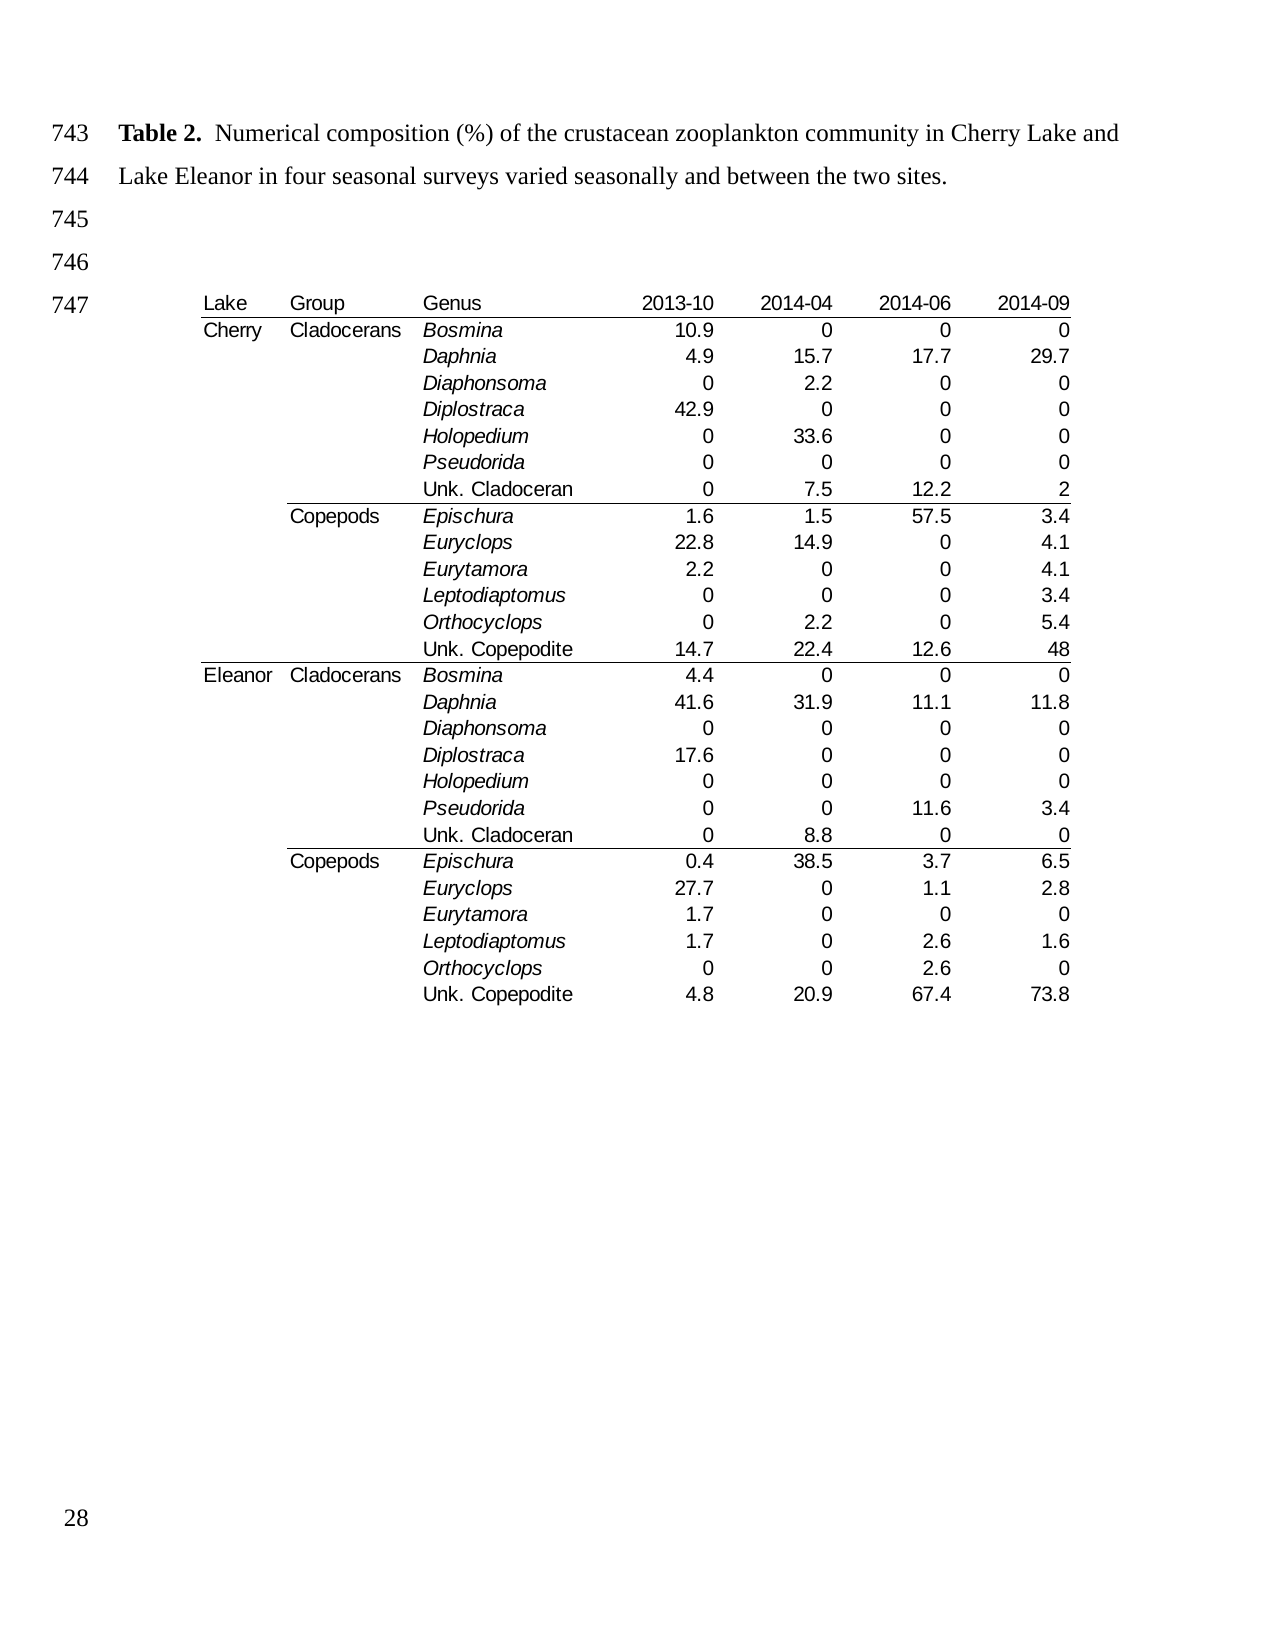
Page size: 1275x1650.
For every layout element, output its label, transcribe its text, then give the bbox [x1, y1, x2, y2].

text Table 2. Numerical composition (%) of the crustacean zooplankton community in Cherry Lake and Lake Eleanor in four seasonal surveys varied seasonally and between the two sites. [118, 118, 1157, 190]
